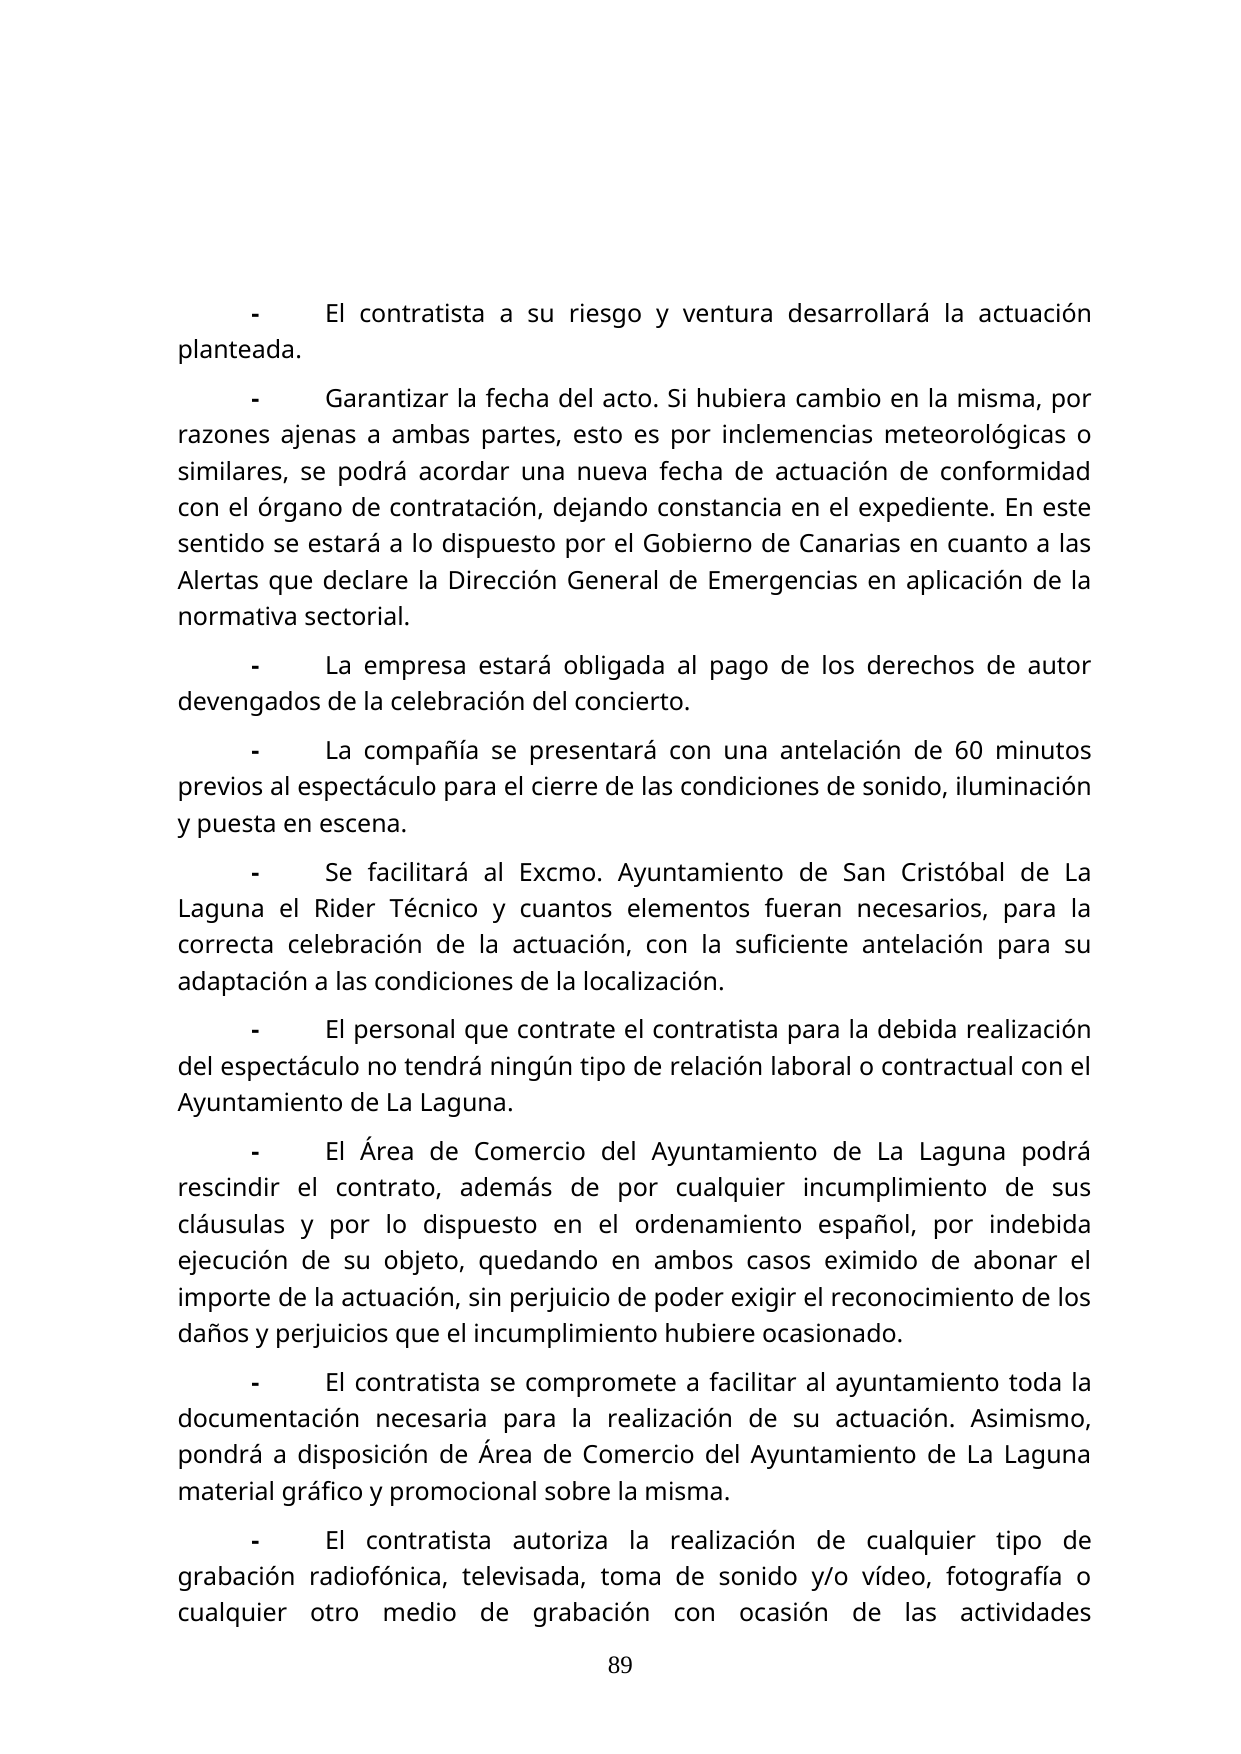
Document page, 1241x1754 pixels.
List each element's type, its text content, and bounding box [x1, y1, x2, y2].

list Se facilitará al Excmo. Ayuntamiento de San Cristóbal de La Laguna el Rider Técnico y cuantos elementos fueran necesarios, para la correcta celebración de la actuación, con la suficiente antelación para su adaptación a las condiciones de la localización. [177, 854, 1093, 997]
list El contratista a su riesgo y ventura desarrollará la actuación planteada. [177, 295, 1093, 366]
list El contratista autoriza la realización de cualquier tipo de grabación radiofónica, televisada, toma de sonido y/o vídeo, fotografía o cualquier otro medio de grabación con ocasión de las actividades [177, 1522, 1093, 1629]
list El personal que contrate el contratista para la debida realización del espectáculo no tendrá ningún tipo de relación laboral o contractual con el Ayuntamiento de La Laguna. [177, 1012, 1093, 1119]
list El contratista se compromete a facilitar al ayuntamiento toda la documentación necesaria para la realización de su actuación. Asimismo, pondrá a disposición de Área de Comercio del Ayuntamiento de La Laguna material gráfico y promocional sobre la misma. [177, 1364, 1093, 1507]
list El Área de Comercio del Ayuntamiento de La Laguna podrá rescindir el contrato, además de por cualquier incumplimiento de sus cláusulas y por lo dispuesto en el ordenamiento español, por indebida ejecución de su objeto, quedando en ambos casos eximido de abonar el importe de la actuación, sin perjuicio de poder exigir el reconocimiento de los daños y perjuicios que el incumplimiento hubiere ocasionado. [177, 1134, 1093, 1349]
list La empresa estará obligada al pago de los derechos de autor devengados de la celebración del concierto. [177, 647, 1093, 718]
list La compañía se presentará con una antelación de 60 minutos previos al espectáculo para el cierre de las condiciones de sonido, iluminación y puesta en escena. [177, 733, 1093, 839]
list Garantizar la fecha del acto. Si hubiera cambio en la misma, por razones ajenas a ambas partes, esto es por inclemencias meteorológicas o similares, se podrá acordar una nueva fecha de actuación de conformidad con el órgano de contratación, dejando constancia en el expediente. En este sentido se estará a lo dispuesto por el Gobierno de Canarias en cuanto a las Alertas que declare la Dirección General de Emergencias en aplicación de la normativa sectorial. [177, 381, 1093, 633]
